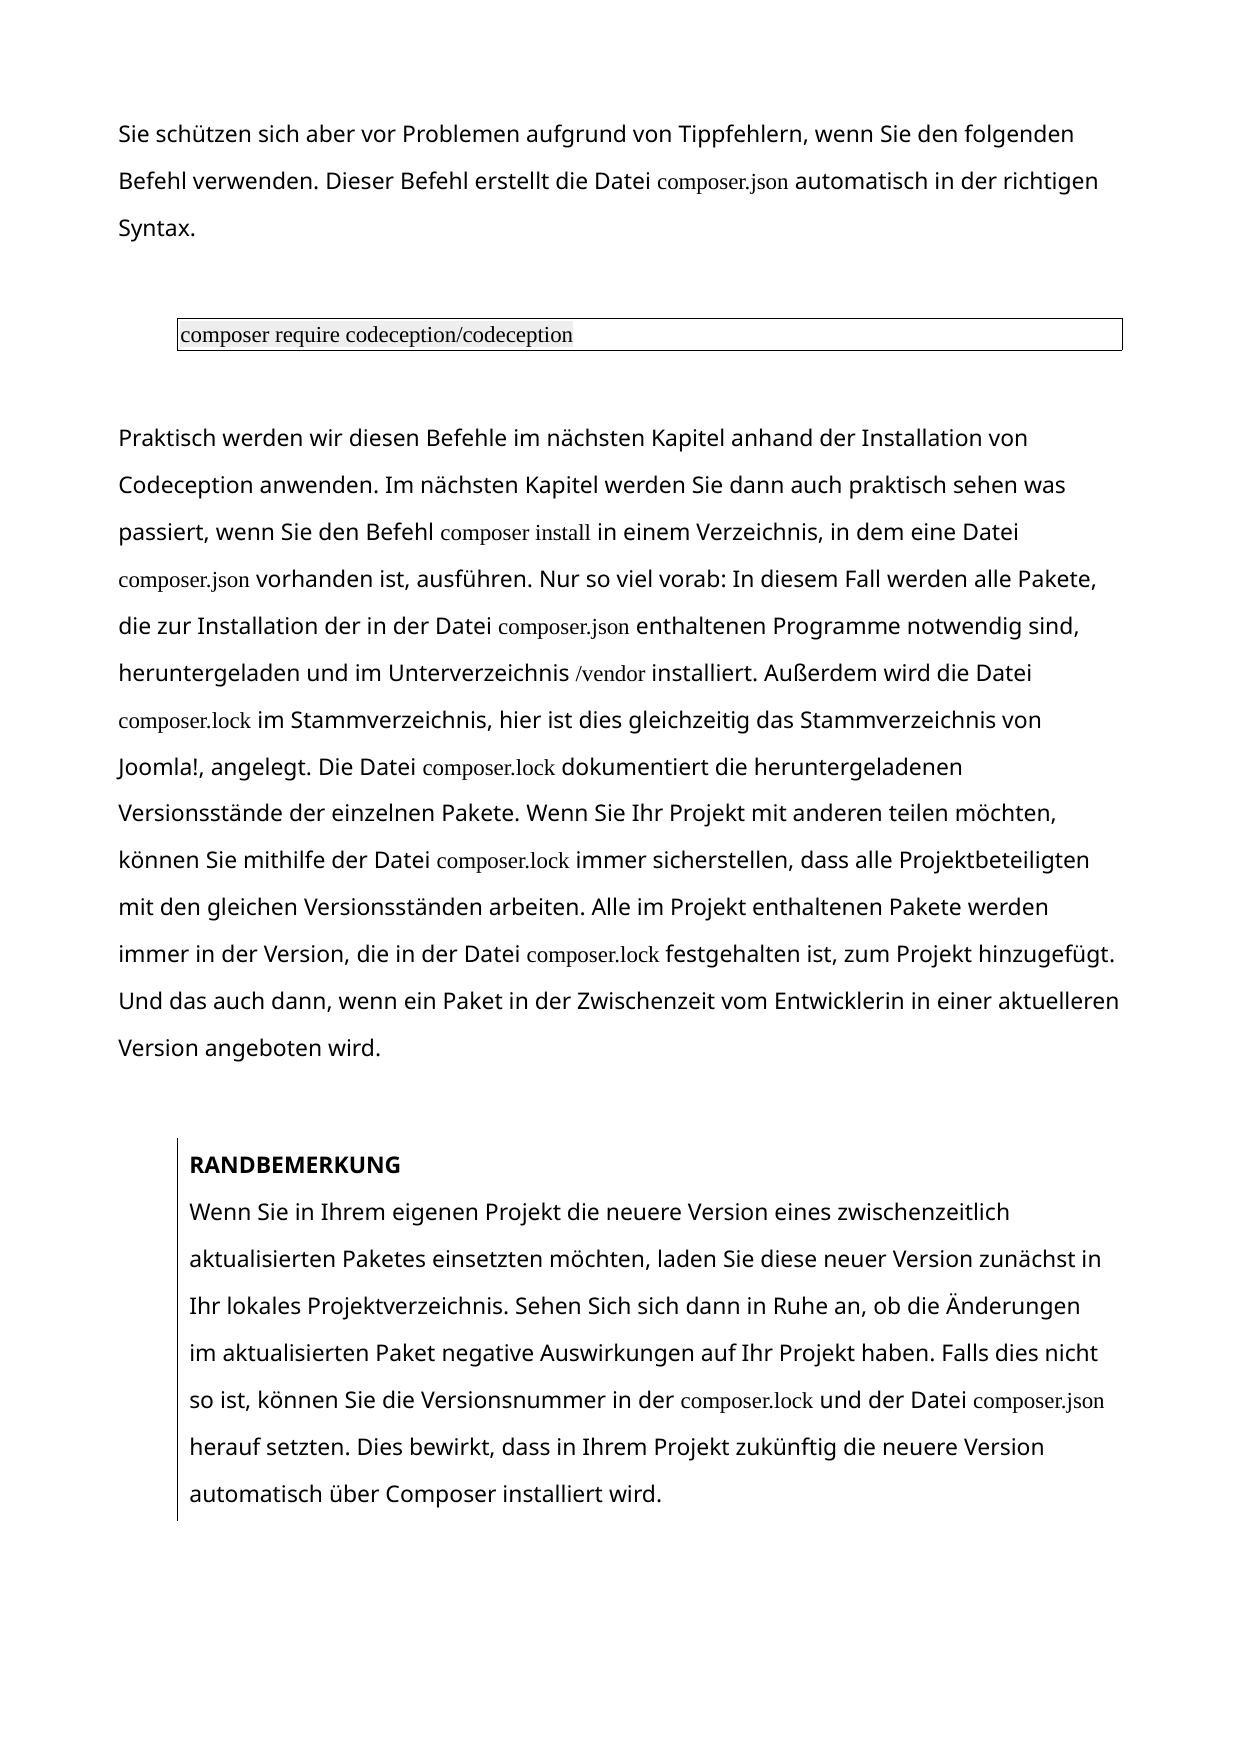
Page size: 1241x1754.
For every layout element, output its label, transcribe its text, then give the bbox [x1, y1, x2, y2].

text Praktisch werden wir diesen Befehle im nächsten Kapitel anhand der Installation von Codeception anwenden. Im nächsten Kapitel werden Sie dann auch praktisch sehen was passiert, wenn Sie den Befehl composer install in einem Verzeichnis, in dem eine Datei composer.json vorhanden ist, ausführen. Nur so viel vorab: In diesem Fall werden alle Pakete, die zur Installation der in der Datei composer.json enthaltenen Programme notwendig sind, heruntergeladen und im Unterverzeichnis /vendor installiert. Außerdem wird die Datei composer.lock im Stammverzeichnis, hier ist dies gleichzeitig das Stammverzeichnis von Joomla!, angelegt. Die Datei composer.lock dokumentiert die heruntergeladenen Versionsstände der einzelnen Pakete. Wenn Sie Ihr Projekt mit anderen teilen möchten, können Sie mithilfe der Datei composer.lock immer sicherstellen, dass alle Projektbeteiligten mit den gleichen Versionsständen arbeiten. Alle im Projekt enthaltenen Pakete werden immer in der Version, die in der Datei composer.lock festgehalten ist, zum Projekt hinzugefügt. Und das auch dann, wenn ein Paket in der Zwischenzeit vom Entwicklerin in einer aktuelleren Version angeboten wird. [118, 422, 1122, 1063]
text Sie schützen sich aber vor Problemen aufgrund von Tippfehlern, wenn Sie den folgenden Befehl verwenden. Dieser Befehl erstellt die Datei composer.json automatisch in der richtigen Syntax. [118, 118, 1122, 243]
text RANDBEMERKUNG Wenn Sie in Ihrem eigenen Projekt die neuere Version eines zwischenzeitlich aktualisierten Paketes einsetzten möchten, laden Sie diese neuer Version zunächst in Ihr lokales Projektverzeichnis. Sehen Sich sich dann in Ruhe an, ob die Änderungen im aktualisierten Paket negative Auswirkungen auf Ihr Projekt haben. Falls dies nicht so ist, können Sie die Versionsnummer in der composer.lock und der Datei composer.json herauf setzten. Dies bewirkt, dass in Ihrem Projekt zukünftig die neuere Version automatisch über Composer installiert wird. [178, 1138, 1122, 1521]
text composer require codeception/codeception [178, 319, 1122, 350]
